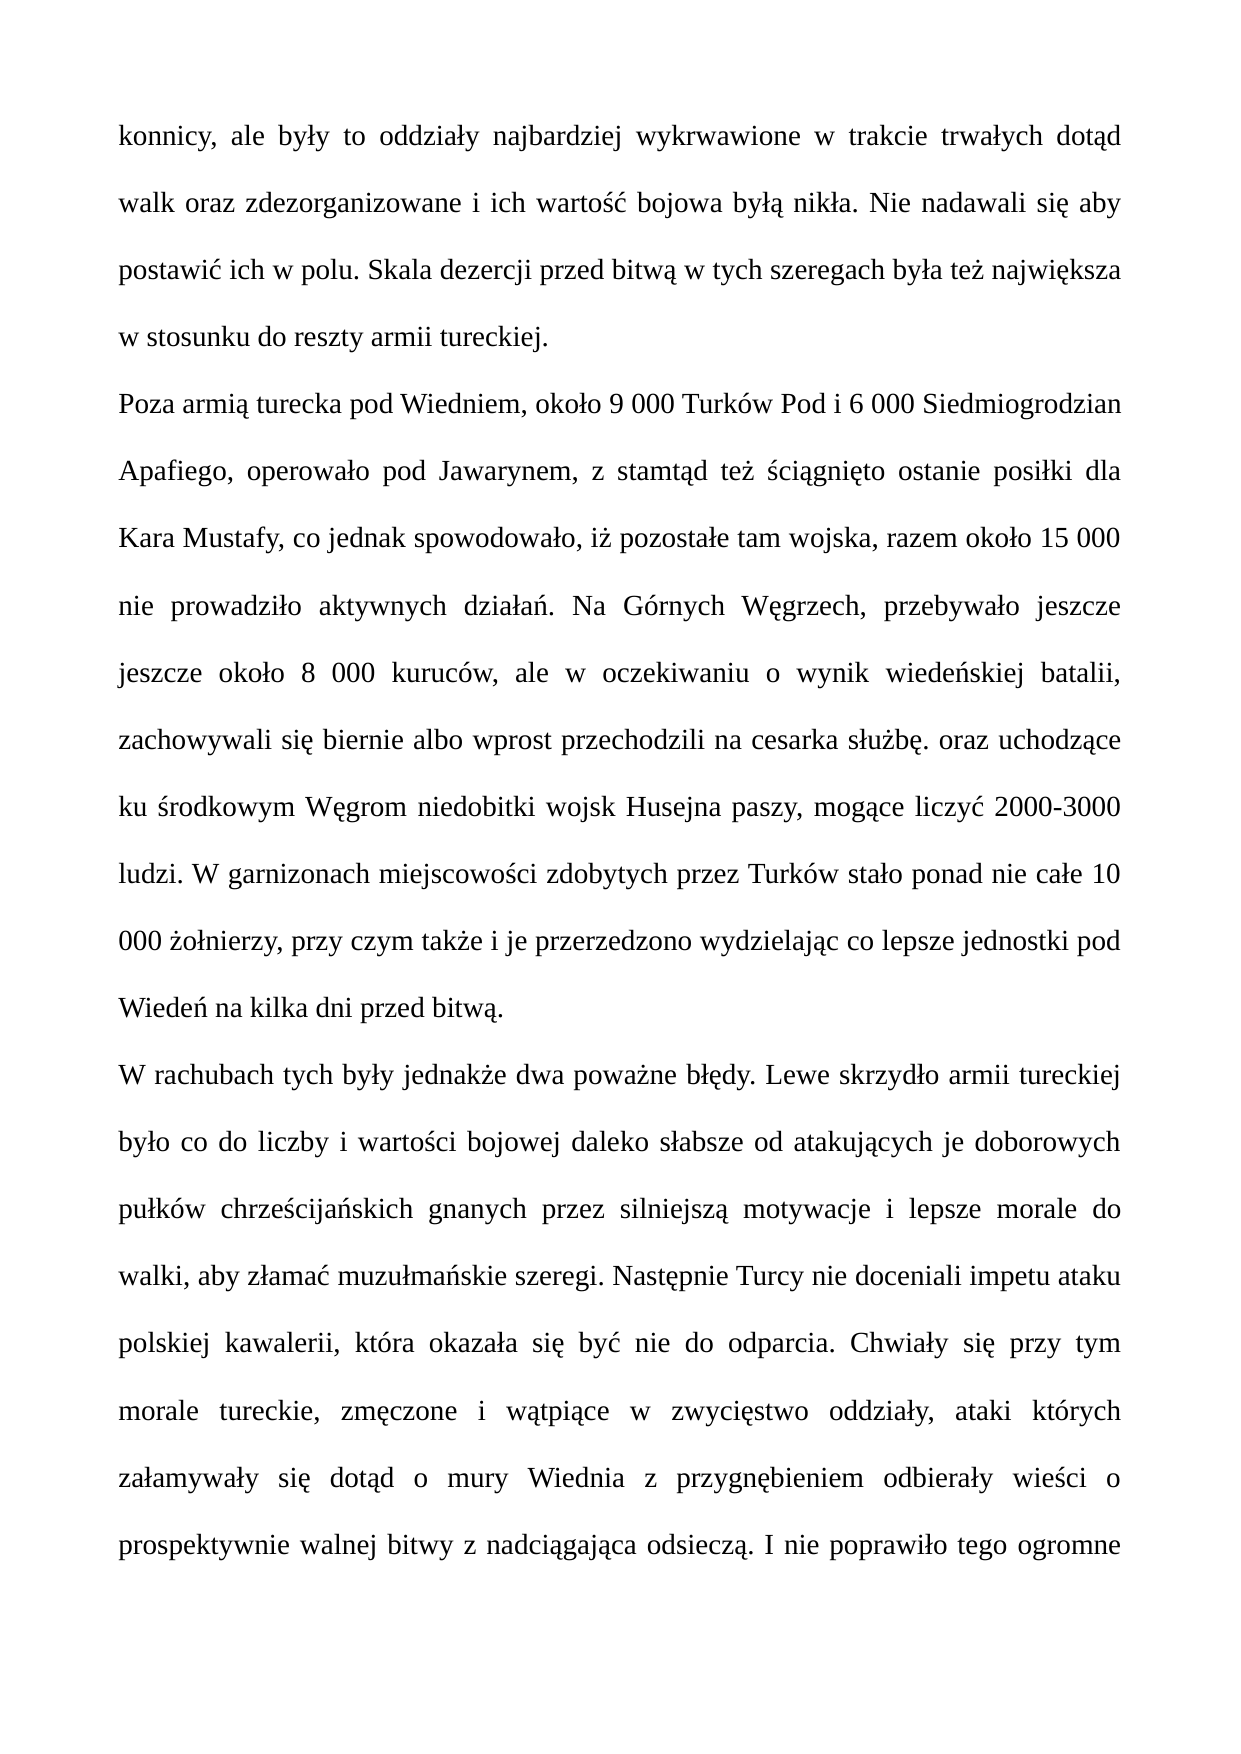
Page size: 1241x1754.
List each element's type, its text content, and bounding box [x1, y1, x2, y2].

text W rachubach tych były jednakże dwa poważne błędy. Lewe skrzydło armii tureckiej było co do liczby i wartości bojowej daleko słabsze od atakujących je doborowych pułków chrześcijańskich gnanych przez silniejszą motywacje i lepsze morale do walki, aby złamać muzułmańskie szeregi. Następnie Turcy nie doceniali impetu ataku polskiej kawalerii, która okazała się być nie do odparcia. Chwiały się przy tym morale tureckie, zmęczone i wątpiące w zwycięstwo oddziały, ataki których załamywały się dotąd o mury Wiednia z przygnębieniem odbierały wieści o prospektywnie walnej bitwy z nadciągająca odsieczą. I nie poprawiło tego ogromne [118, 1057, 1122, 1560]
text Poza armią turecka pod Wiedniem, około 9 000 Turków Pod i 6 000 Siedmiogrodzian Apafiego, operowało pod Jawarynem, z stamtąd też ściągnięto ostanie posiłki dla Kara Mustafy, co jednak spowodowało, iż pozostałe tam wojska, razem około 15 000 nie prowadziło aktywnych działań. Na Górnych Węgrzech, przebywało jeszcze jeszcze około 8 000 kuruców, ale w oczekiwaniu o wynik wiedeńskiej batalii, zachowywali się biernie albo wprost przechodzili na cesarka służbę. oraz uchodzące ku środkowym Węgrom niedobitki wojsk Husejna paszy, mogące liczyć 2000-3000 ludzi. W garnizonach miejscowości zdobytych przez Turków stało ponad nie całe 10 000 żołnierzy, przy czym także i je przerzedzono wydzielając co lepsze jednostki pod Wiedeń na kilka dni przed bitwą. [118, 386, 1122, 1024]
text konnicy, ale były to oddziały najbardziej wykrwawione w trakcie trwałych dotąd walk oraz zdezorganizowane i ich wartość bojowa byłą nikła. Nie nadawali się aby postawić ich w polu. Skala dezercji przed bitwą w tych szeregach była też największa w stosunku do reszty armii tureckiej. [118, 118, 1122, 353]
